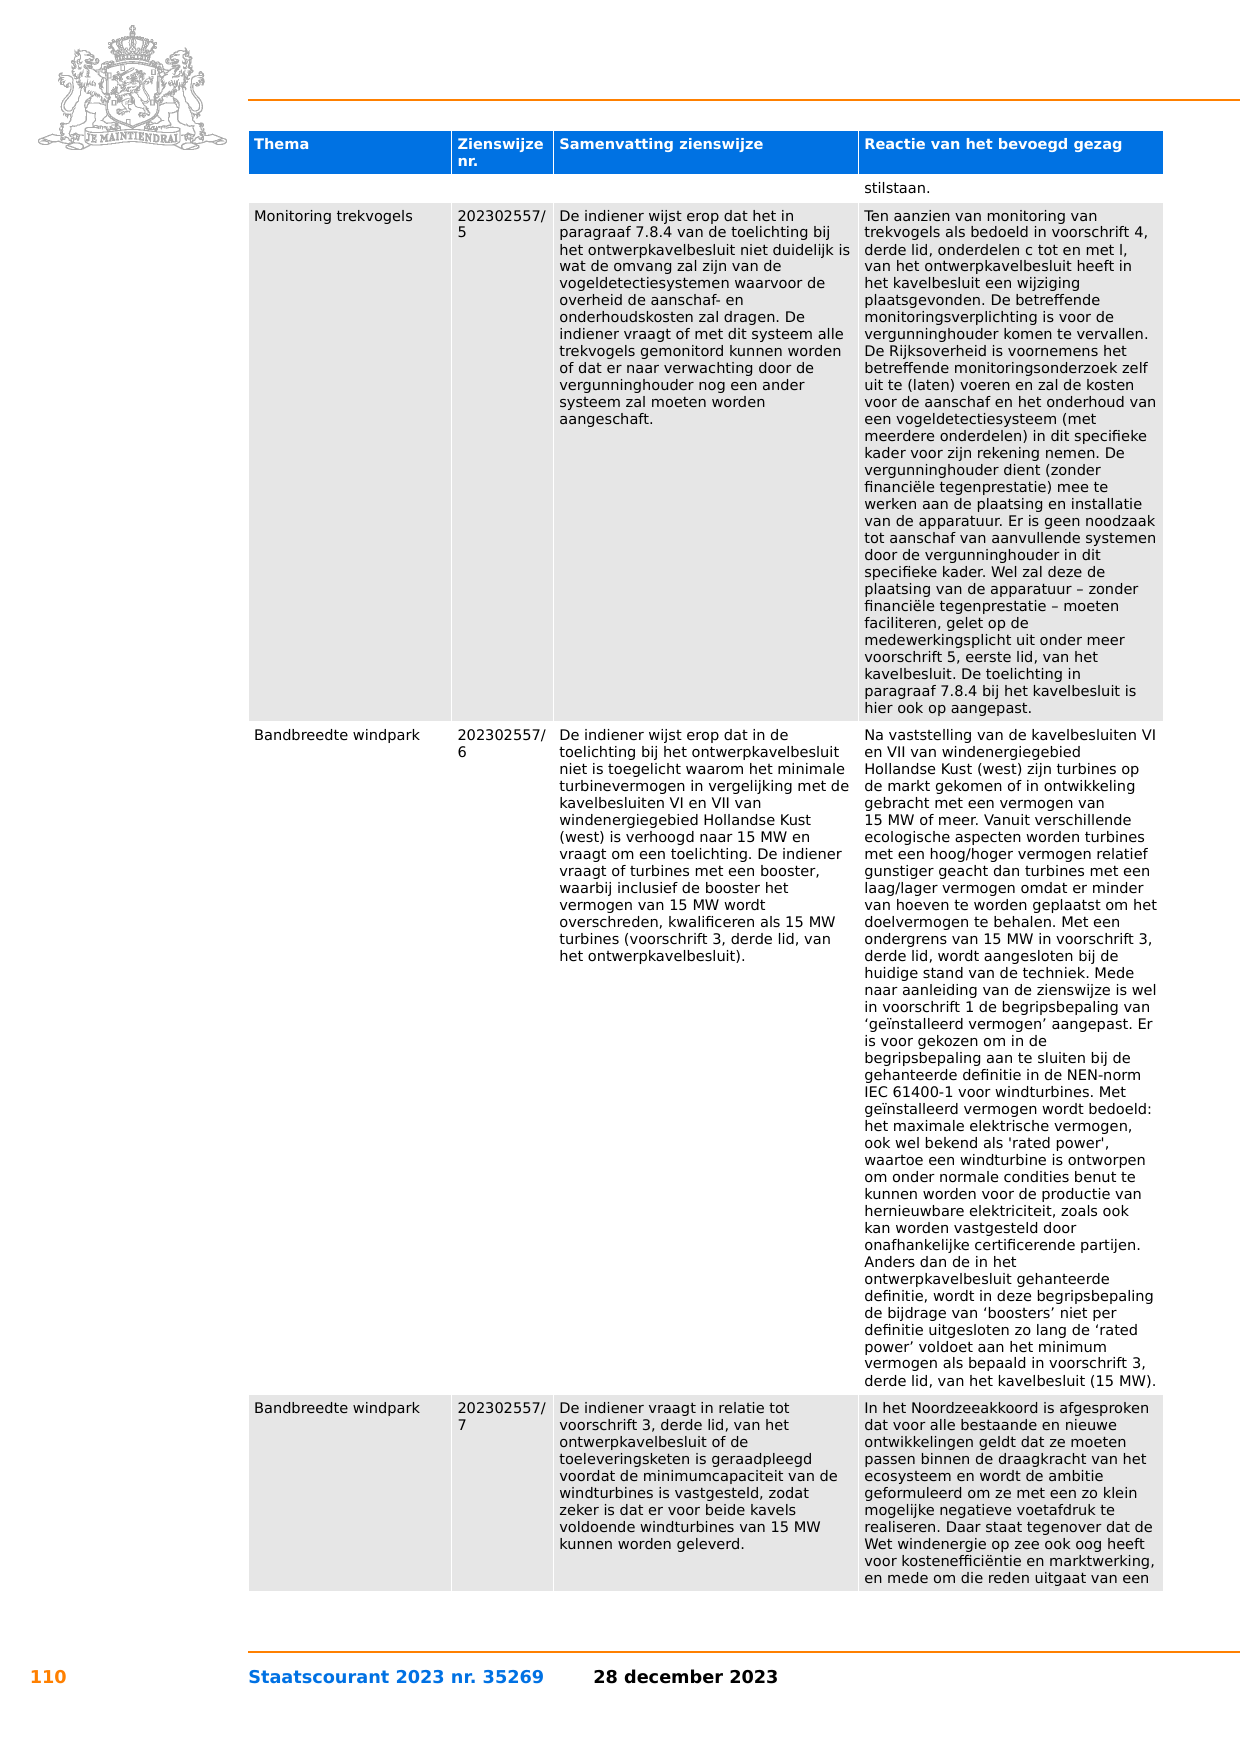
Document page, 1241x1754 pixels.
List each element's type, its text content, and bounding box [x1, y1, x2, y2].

table_cell [249, 175, 451, 202]
table_cell Ten aanzien van monitoring van trekvogels als bedoeld in voorschrift 4, derde lid, onderdelen c tot en met l, van het ontwerpkavelbesluit heeft in het kavelbesluit een wijziging plaatsgevonden. De betreffende monitoringsverplichting is voor de vergunninghouder komen te vervallen. De Rijksoverheid is voornemens het betreffende monitoringsonderzoek zelf uit te (laten) voeren en zal de kosten voor de aanschaf en het onderhoud van een vogeldetectiesysteem (met meerdere onderdelen) in dit specifieke kader voor zijn rekening nemen. De vergunninghouder dient (zonder financiële tegenprestatie) mee te werken aan de plaatsing en installatie van de apparatuur. Er is geen noodzaak tot aanschaf van aanvullende systemen door de vergunninghouder in dit specifieke kader. Wel zal deze de plaatsing van de apparatuur – zonder financiële tegenprestatie – moeten faciliteren, gelet op de medewerkingsplicht uit onder meer voorschrift 5, eerste lid, van het kavelbesluit. De toelichting in paragraaf 7.8.4 bij het kavelbesluit is hier ook op aangepast. [859, 203, 1163, 721]
table_cell De indiener wijst erop dat in de toelichting bij het ontwerpkavelbesluit niet is toegelicht waarom het minimale turbinevermogen in vergelijking met de kavelbesluiten VI en VII van windenergiegebied Hollandse Kust (west) is verhoogd naar 15 MW en vraagt om een toelichting. De indiener vraagt of turbines met een booster, waarbij inclusief de booster het vermogen van 15 MW wordt overschreden, kwalificeren als 15 MW turbines (voorschrift 3, derde lid, van het ontwerpkavelbesluit). [554, 723, 858, 1394]
table_header Thema [249, 131, 451, 174]
table_cell Bandbreedte windpark [249, 1395, 451, 1591]
picture [38, 25, 227, 150]
table_cell 202302557/6 [452, 723, 553, 1394]
table_cell Na vaststelling van de kavelbesluiten VI en VII van windenergiegebied Hollandse Kust (west) zijn turbines op de markt gekomen of in ontwikkeling gebracht met een vermogen van 15 MW of meer. Vanuit verschillende ecologische aspecten worden turbines met een hoog/hoger vermogen relatief gunstiger geacht dan turbines met een laag/lager vermogen omdat er minder van hoeven te worden geplaatst om het doelvermogen te behalen. Met een ondergrens van 15 MW in voorschrift 3, derde lid, wordt aangesloten bij de huidige stand van de techniek. Mede naar aanleiding van de zienswijze is wel in voorschrift 1 de begripsbepaling van ‘geïnstalleerd vermogen’ aangepast. Er is voor gekozen om in de begripsbepaling aan te sluiten bij de gehanteerde definitie in de NEN-norm IEC 61400-1 voor windturbines. Met geïnstalleerd vermogen wordt bedoeld: het maximale elektrische vermogen, ook wel bekend als 'rated power', waartoe een windturbine is ontworpen om onder normale condities benut te kunnen worden voor de productie van hernieuwbare elektriciteit, zoals ook kan worden vastgesteld door onafhankelijke certificerende partijen. Anders dan de in het ontwerpkavelbesluit gehanteerde definitie, wordt in deze begripsbepaling de bijdrage van ‘boosters’ niet per definitie uitgesloten zo lang de ‘rated power’ voldoet aan het minimum vermogen als bepaald in voorschrift 3, derde lid, van het kavelbesluit (15 MW). [859, 723, 1163, 1394]
table_cell stilstaan. [859, 175, 1163, 202]
table_cell 202302557/5 [452, 203, 553, 721]
table_cell Monitoring trekvogels [249, 203, 451, 721]
table_cell 202302557/7 [452, 1395, 553, 1591]
table_cell De indiener vraagt in relatie tot voorschrift 3, derde lid, van het ontwerpkavelbesluit of de toeleveringsketen is geraadpleegd voordat de minimumcapaciteit van de windturbines is vastgesteld, zodat zeker is dat er voor beide kavels voldoende windturbines van 15 MW kunnen worden geleverd. [554, 1395, 858, 1591]
table_cell Bandbreedte windpark [249, 723, 451, 1394]
table_header Zienswijzenr. [452, 131, 553, 174]
table_header Samenvatting zienswijze [554, 131, 858, 174]
table_cell [452, 175, 553, 202]
table_cell De indiener wijst erop dat het in paragraaf 7.8.4 van de toelichting bij het ontwerpkavelbesluit niet duidelijk is wat de omvang zal zijn van de vogeldetectiesystemen waarvoor de overheid de aanschaf- en onderhoudskosten zal dragen. De indiener vraagt of met dit systeem alle trekvogels gemonitord kunnen worden of dat er naar verwachting door de vergunninghouder nog een ander systeem zal moeten worden aangeschaft. [554, 203, 858, 721]
table_cell [554, 175, 858, 202]
table_cell In het Noordzeeakkoord is afgesproken dat voor alle bestaande en nieuwe ontwikkelingen geldt dat ze moeten passen binnen de draagkracht van het ecosysteem en wordt de ambitie geformuleerd om ze met een zo klein mogelijke negatieve voetafdruk te realiseren. Daar staat tegenover dat de Wet windenergie op zee ook oog heeft voor kostenefficiëntie en marktwerking, en mede om die reden uitgaat van een [859, 1395, 1163, 1591]
table_header Reactie van het bevoegd gezag [859, 131, 1163, 174]
